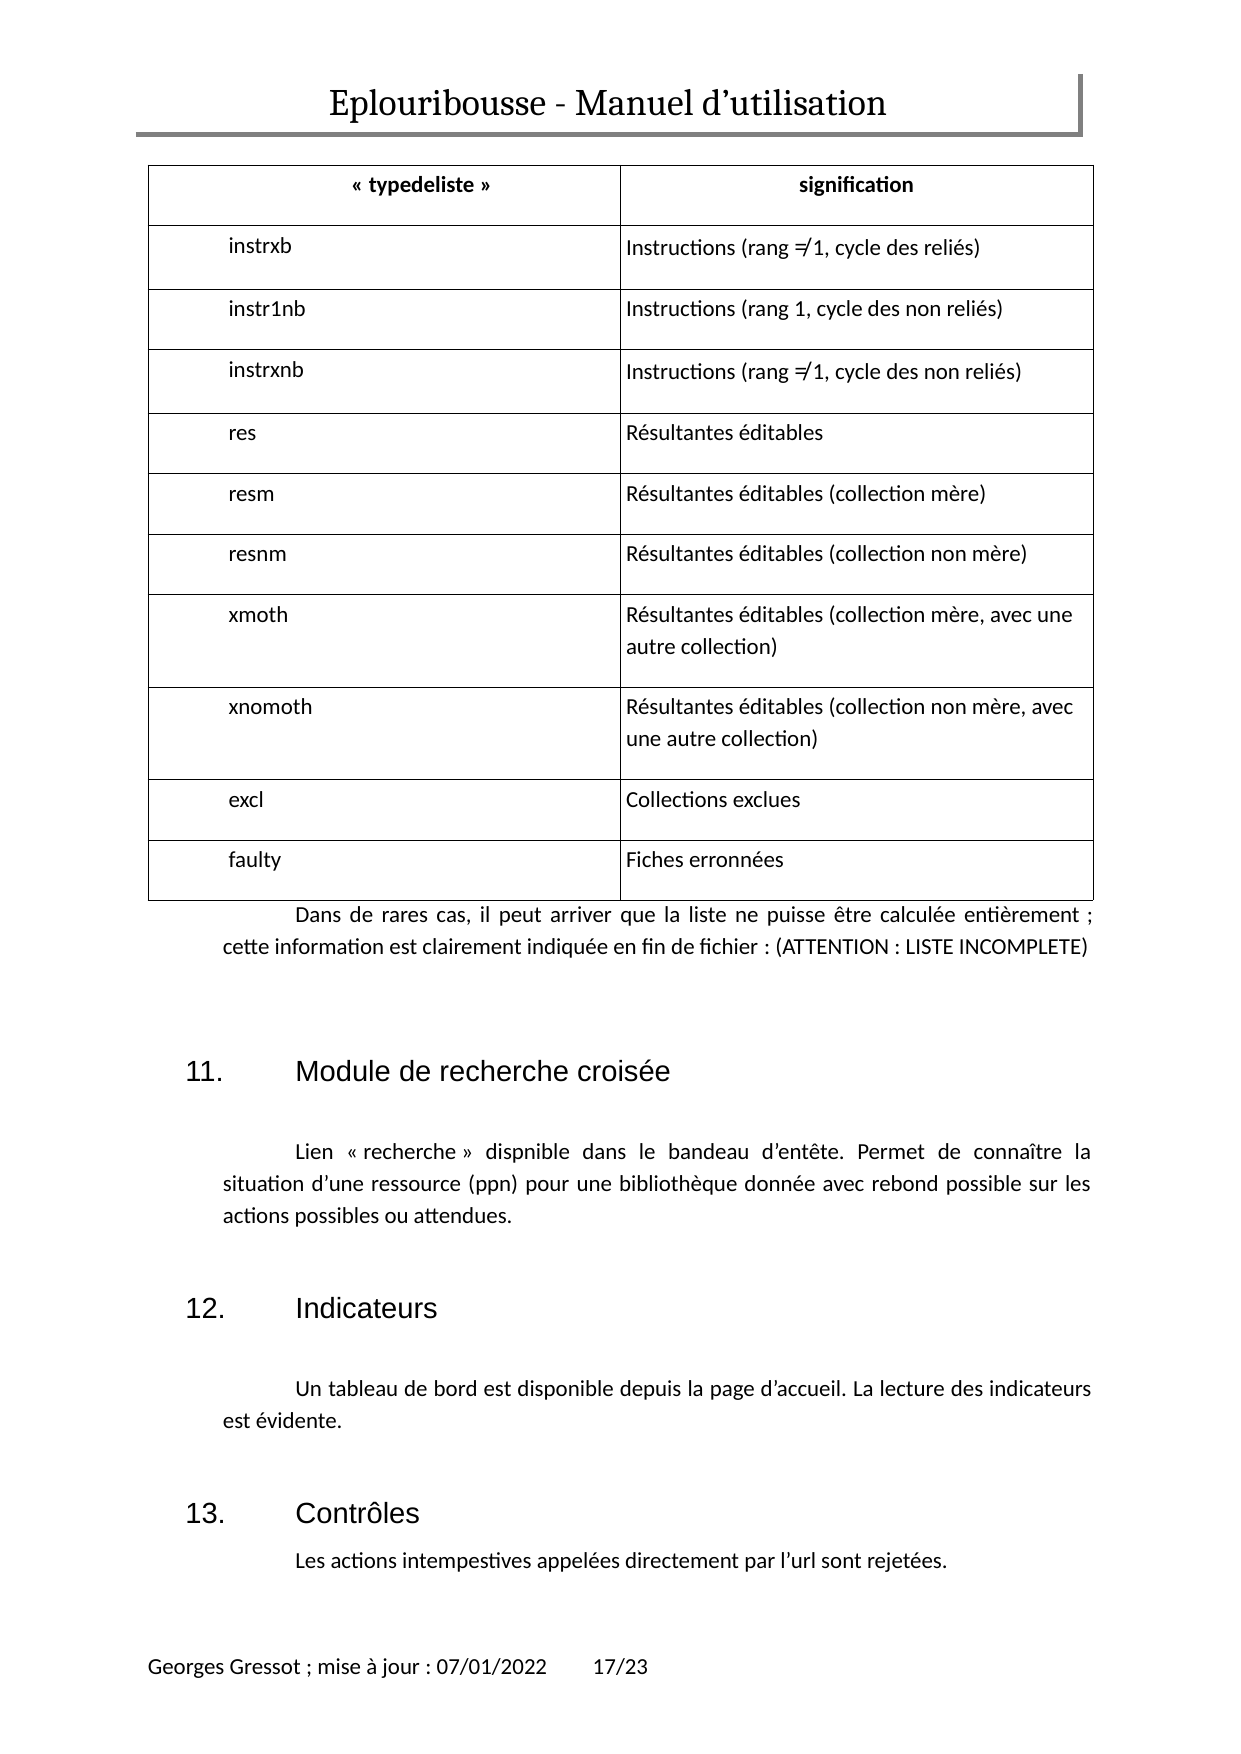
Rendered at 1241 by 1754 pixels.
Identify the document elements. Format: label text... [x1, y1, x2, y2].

table_cell excl [149, 780, 620, 839]
text Les actions intempestives appelées directement par l’url sont rejetées. [221, 1547, 1093, 1575]
table_cell Résultantes éditables [621, 414, 1093, 473]
table_cell Instructions (rang 1, cycle des non reliés) [621, 290, 1093, 349]
table_header « typedeliste » [149, 166, 620, 225]
table_cell resm [149, 474, 620, 533]
table_cell resnm [149, 535, 620, 594]
list Un tableau de bord est disponible depuis la page d’accueil. La lecture des indicateurs est évidente. [223, 1374, 1093, 1434]
table_cell instr1nb [149, 290, 620, 349]
table_cell Fiches erronnées [621, 841, 1093, 900]
list Dans de rares cas, il peut arriver que la liste ne puisse être calculée entièrement ; cette information est clairement indiquée en fin de fichier : (ATTENTION : LISTE INCOMPLETE) [223, 901, 1093, 960]
table_header signification [621, 166, 1093, 225]
table_cell Résultantes éditables (collection non mère) [621, 535, 1093, 594]
subtitle Module de recherche croisée [185, 1054, 1093, 1087]
table_cell instrxnb [149, 350, 620, 413]
table_cell faulty [149, 841, 620, 900]
table_cell xmoth [149, 595, 620, 687]
subtitle Indicateurs [185, 1291, 1093, 1324]
table_cell Instructions (rang ≠ 1, cycle des non reliés) [621, 350, 1093, 413]
table_cell Résultantes éditables (collection mère, avec une autre collection) [621, 595, 1093, 687]
list Lien « recherche » dispnible dans le bandeau d’entête. Permet de connaître la situation d’une ressource (ppn) pour une bibliothèque donnée avec rebond possible sur les actions possibles ou attendues. [223, 1137, 1093, 1229]
table_cell Instructions (rang ≠ 1, cycle des reliés) [621, 226, 1093, 289]
table_cell Collections exclues [621, 780, 1093, 839]
table_cell Résultantes éditables (collection non mère, avec une autre collection) [621, 688, 1093, 779]
table_cell Résultantes éditables (collection mère) [621, 474, 1093, 533]
subtitle Contrôles [185, 1496, 1093, 1529]
table_cell xnomoth [149, 688, 620, 779]
table_cell instrxb [149, 226, 620, 289]
table_cell res [149, 414, 620, 473]
